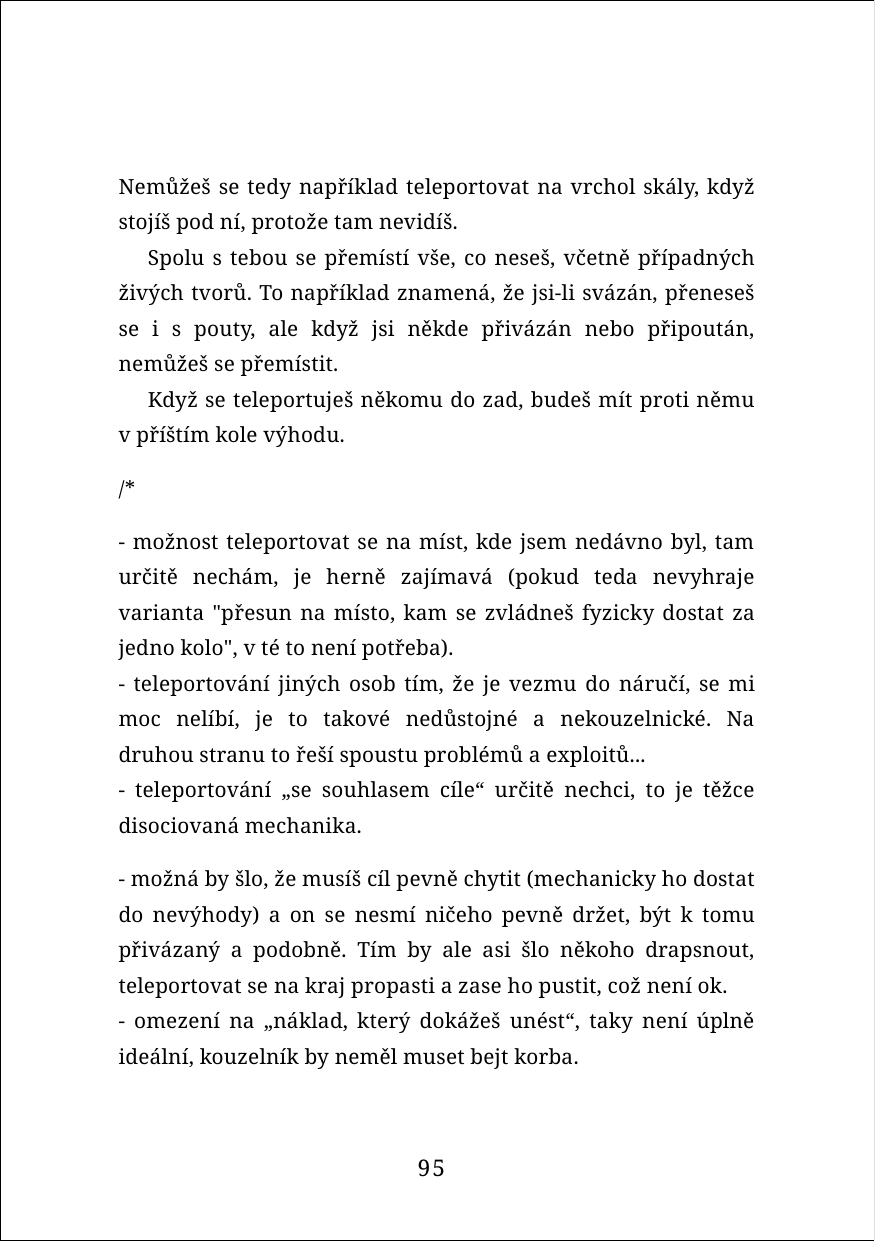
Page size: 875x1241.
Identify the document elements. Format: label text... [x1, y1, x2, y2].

text - možnost teleportovat se na míst, kde jsem nedávno byl, tam určitě nechám, je herně zajímavá (pokud teda nevyhraje varianta "přesun na místo, kam se zvládneš fyzicky dostat za jedno kolo", v té to není potřeba). - teleportování jiných osob tím, že je vezmu do náručí, se mi moc nelíbí, je to takové nedůstojné a nekouzelnické. Na druhou stranu to řeší spoustu problémů a exploitů... - teleportování „se souhlasem cíle“ určitě nechci, to je těžce disociovaná mechanika. [118, 527, 756, 839]
text /* [118, 474, 756, 502]
text Nemůžeš se tedy například teleportovat na vrchol skály, když stojíš pod ní, protože tam nevidíš. Spolu s tebou se přemístí vše, co neseš, včetně případných živých tvorů. To například znamená, že jsi-li svázán, přeneseš se i s pouty, ale když jsi někde přivázán nebo připoután, nemůžeš se přemístit. Když se teleportuješ někomu do zad, budeš mít proti němu v příštím kole výhodu. [118, 172, 756, 449]
text - možná by šlo, že musíš cíl pevně chytit (mechanicky ho dostat do nevýhody) a on se nesmí ničeho pevně držet, být k tomu přivázaný a podobně. Tím by ale asi šlo někoho drapsnout, teleportovat se na kraj propasti a zase ho pustit, což není ok. - omezení na „náklad, který dokážeš unést“, taky není úplně ideální, kouzelník by neměl muset bejt korba. [118, 864, 756, 1070]
